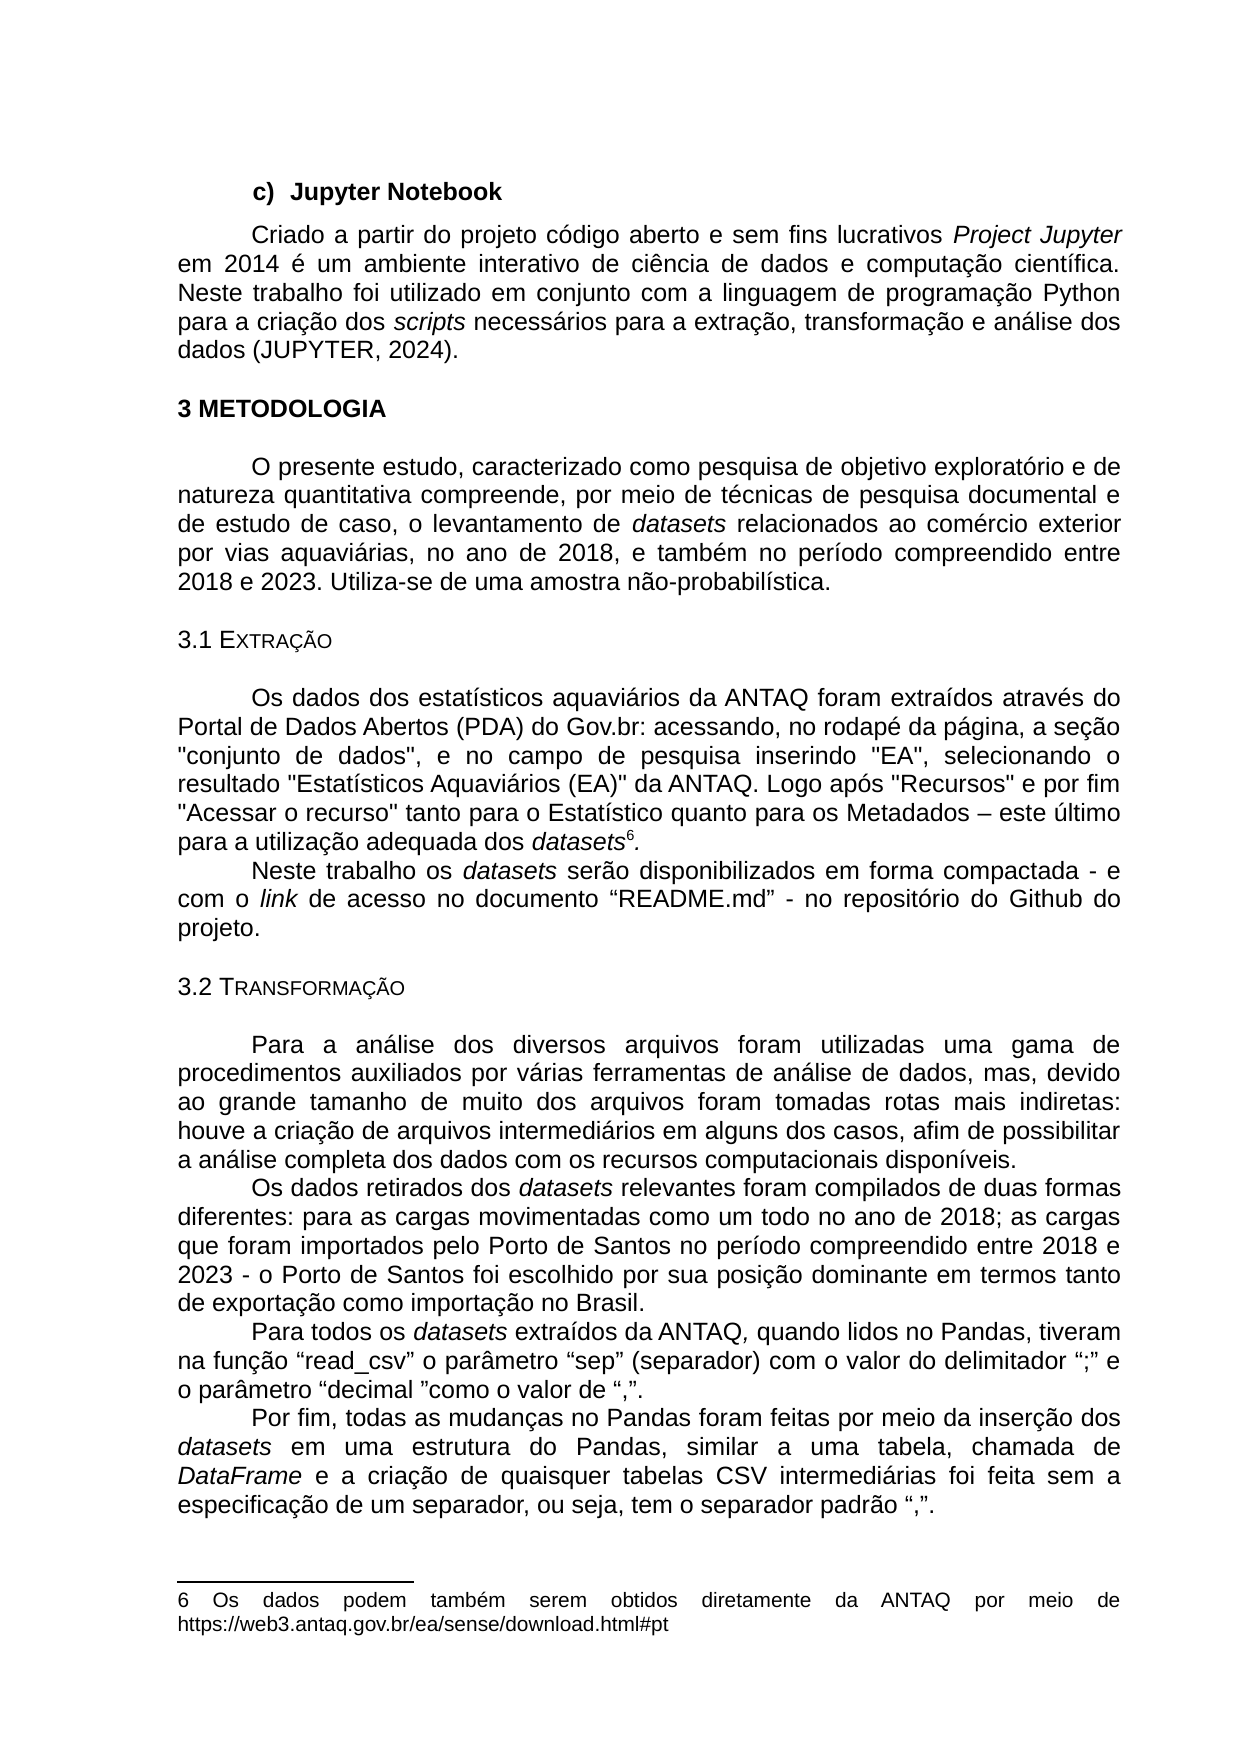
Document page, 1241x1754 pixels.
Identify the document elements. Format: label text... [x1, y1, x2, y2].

text Por fim, todas as mudanças no Pandas foram feitas por meio da inserção dos datasets em uma estrutura do Pandas, similar a uma tabela, chamada de DataFrame e a criação de quaisquer tabelas CSV intermediárias foi feita sem a especificação de um separador, ou seja, tem o separador padrão “,”. [177, 1403, 1122, 1518]
text Para todos os datasets extraídos da ANTAQ, quando lidos no Pandas, tiveram na função “read_csv” o parâmetro “sep” (separador) com o valor do delimitador “;” e o parâmetro “decimal ”como o valor de “,”. [177, 1317, 1122, 1403]
text Neste trabalho os datasets serão disponibilizados em forma compactada - e com o link de acesso no documento “README.md” - no repositório do Github do projeto. [177, 856, 1122, 942]
text Os dados podem também serem obtidos diretamente da ANTAQ por meio de https://web3.antaq.gov.br/ea/sense/download.html#pt [177, 1588, 1122, 1636]
text O presente estudo, caracterizado como pesquisa de objetivo exploratório e de natureza quantitativa compreende, por meio de técnicas de pesquisa documental e de estudo de caso, o levantamento de datasets relacionados ao comércio exterior por vias aquaviárias, no ano de 2018, e também no período compreendido entre 2018 e 2023. Utiliza-se de uma amostra não-probabilística. [177, 452, 1122, 596]
subtitle METODOLOGIA [177, 393, 1122, 422]
subtitle Extração [177, 625, 1122, 654]
text Os dados dos estatísticos aquaviários da ANTAQ foram extraídos através do Portal de Dados Abertos (PDA) do Gov.br: acessando, no rodapé da página, a seção "conjunto de dados", e no campo de pesquisa inserindo "EA", selecionando o resultado "Estatísticos Aquaviários (EA)" da ANTAQ. Logo após "Recursos" e por fim "Acessar o recurso" tanto para o Estatístico quanto para os Metadados – este último para a utilização adequada dos datasets. [177, 683, 1122, 856]
text Para a análise dos diversos arquivos foram utilizadas uma gama de procedimentos auxiliados por várias ferramentas de análise de dados, mas, devido ao grande tamanho de muito dos arquivos foram tomadas rotas mais indiretas: houve a criação de arquivos intermediários em alguns dos casos, afim de possibilitar a análise completa dos dados com os recursos computacionais disponíveis. [177, 1030, 1122, 1173]
text Os dados retirados dos datasets relevantes foram compilados de duas formas diferentes: para as cargas movimentadas como um todo no ano de 2018; as cargas que foram importados pelo Porto de Santos no período compreendido entre 2018 e 2023 - o Porto de Santos foi escolhido por sua posição dominante em termos tanto de exportação como importação no Brasil. [177, 1173, 1122, 1317]
text Criado a partir do projeto código aberto e sem fins lucrativos Project Jupyter em 2014 é um ambiente interativo de ciência de dados e computação científica. Neste trabalho foi utilizado em conjunto com a linguagem de programação Python para a criação dos scripts necessários para a extração, transformação e análise dos dados (JUPYTER, 2024). [177, 220, 1122, 364]
list Jupyter Notebook [252, 177, 1122, 206]
subtitle Transformação [177, 971, 1122, 1000]
